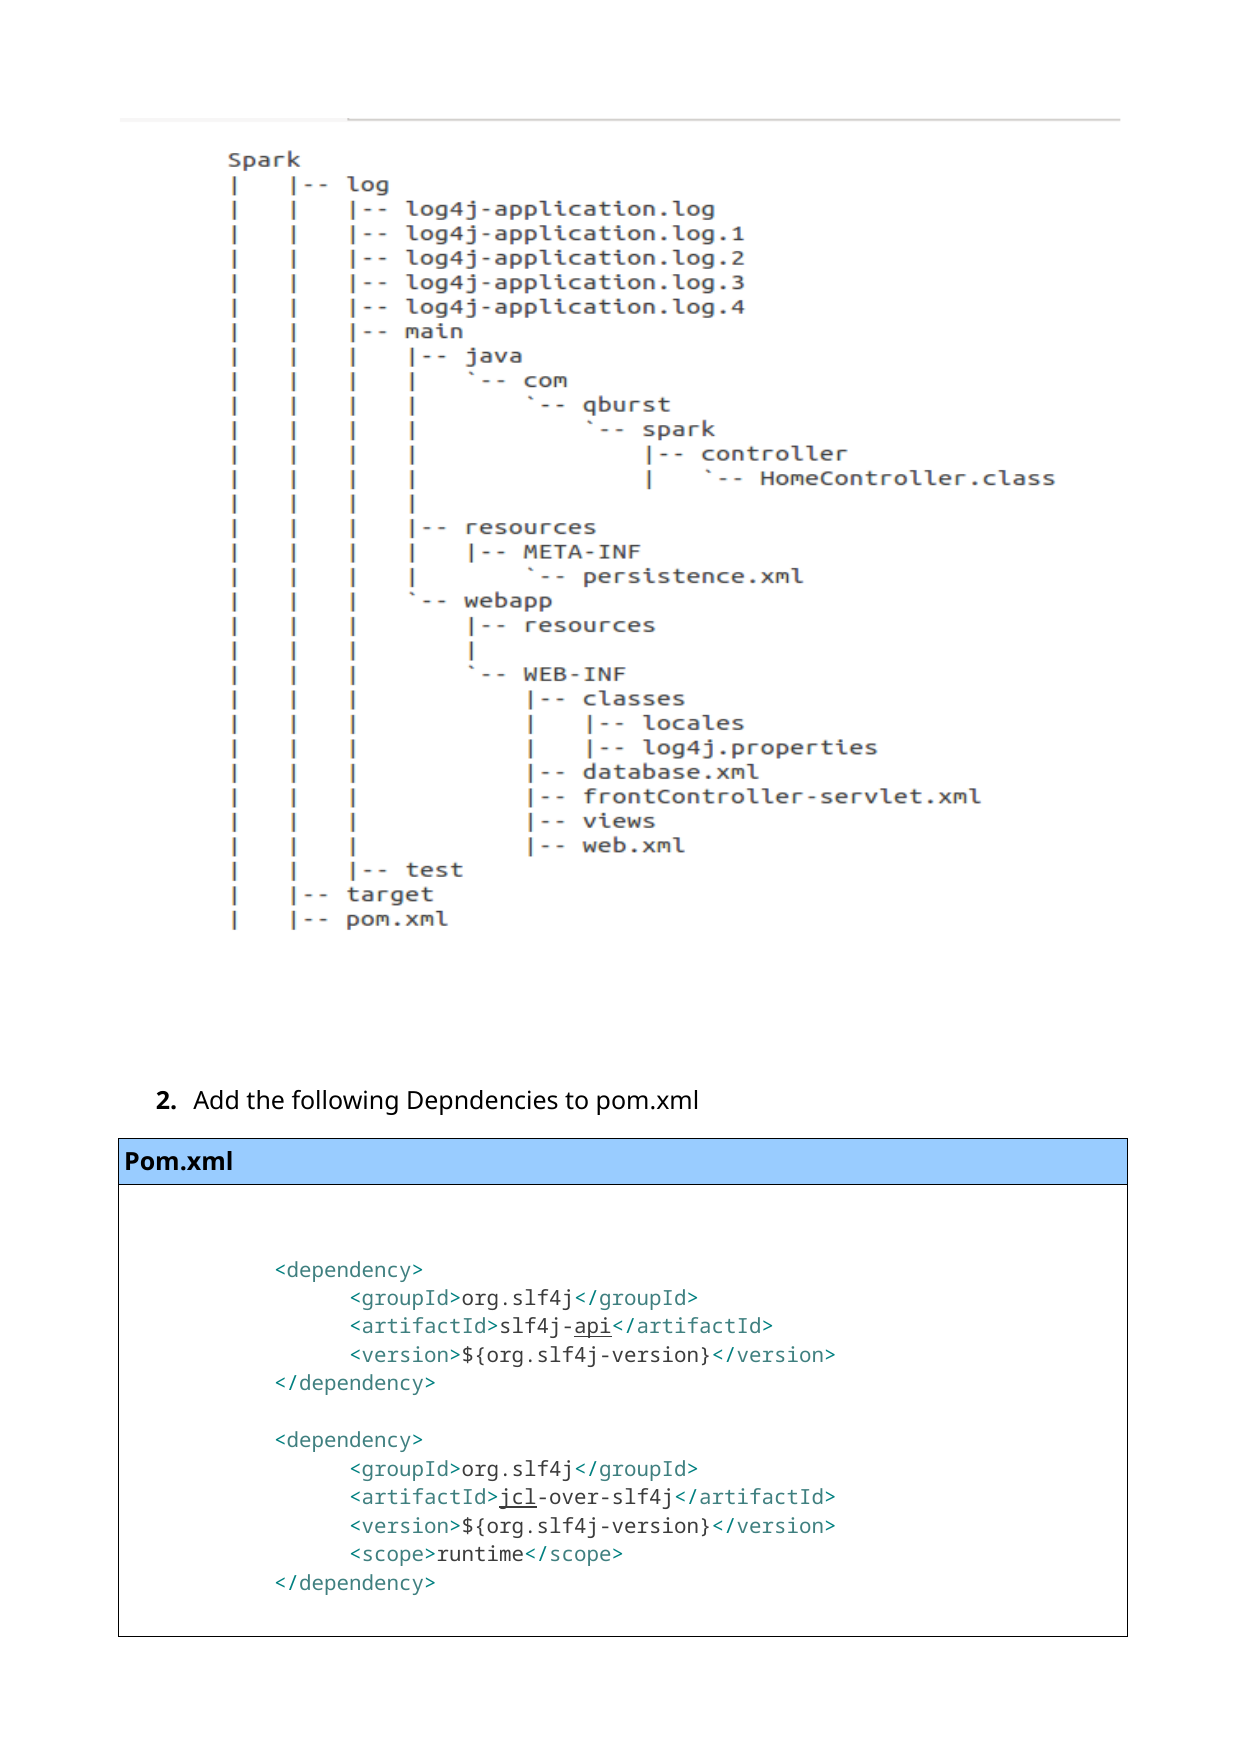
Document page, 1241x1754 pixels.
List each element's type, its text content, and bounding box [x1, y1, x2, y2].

table_header Pom.xml [119, 1139, 1127, 1184]
list Add the following Depndencies to pom.xml [156, 1083, 1122, 1117]
picture [119, 118, 1121, 979]
table_cell <dependency> <groupId>org.slf4j</groupId> <artifactId>slf4j-api</artifactId> <version>${org.slf4j-version}</version> </dependency> <dependency> <groupId>org.slf4j</groupId> <artifactId>jcl-over-slf4j</artifactId> <version>${org.slf4j-version}</version> <scope>runtime</scope> </dependency> [119, 1185, 1127, 1636]
